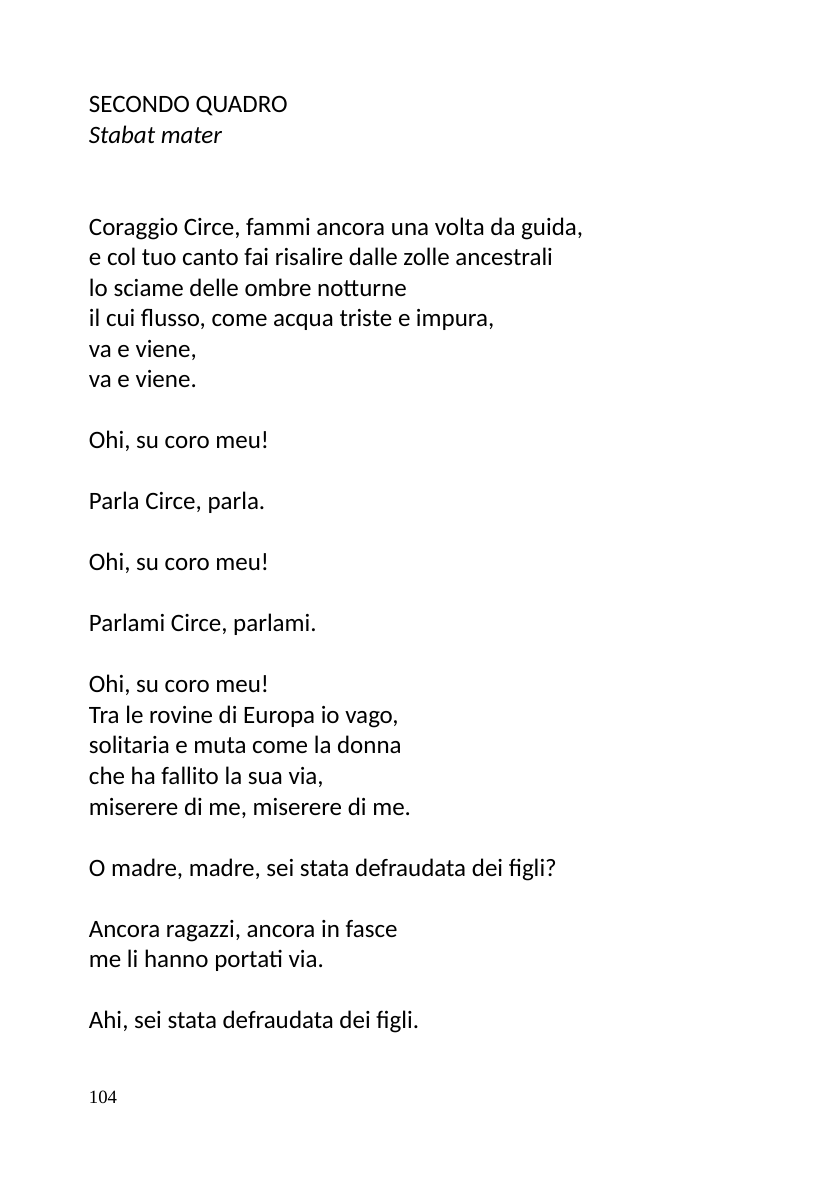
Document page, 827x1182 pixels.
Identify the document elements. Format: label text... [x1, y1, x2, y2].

text solitaria e muta come la donna [89, 729, 738, 760]
text Ancora ragazzi, ancora in fasce [89, 913, 738, 943]
text lo sciame delle ombre notturne [89, 272, 738, 302]
text che ha fallito la sua via, [89, 760, 738, 791]
text va e viene. [89, 363, 738, 394]
text miserere di me, miserere di me. [89, 791, 738, 821]
text Tra le rovine di Europa io vago, [89, 699, 738, 729]
text O madre, madre, sei stata defraudata dei figli? [89, 852, 738, 882]
text Ohi, su coro meu! [89, 668, 738, 699]
text Ahi, sei stata defraudata dei figli. [89, 1004, 738, 1035]
text e col tuo canto fai risalire dalle zolle ancestrali [89, 241, 738, 272]
text SECONDO QUADRO [89, 89, 738, 119]
text Ohi, su coro meu! [89, 424, 738, 455]
text va e viene, [89, 333, 738, 363]
text Parlami Circe, parlami. [89, 607, 738, 638]
text il cui flusso, come acqua triste e impura, [89, 302, 738, 333]
text Coraggio Circe, fammi ancora una volta da guida, [89, 211, 738, 241]
text me li hanno portati via. [89, 943, 738, 974]
text Ohi, su coro meu! [89, 546, 738, 577]
text Parla Circe, parla. [89, 485, 738, 516]
text Stabat mater [89, 119, 738, 150]
